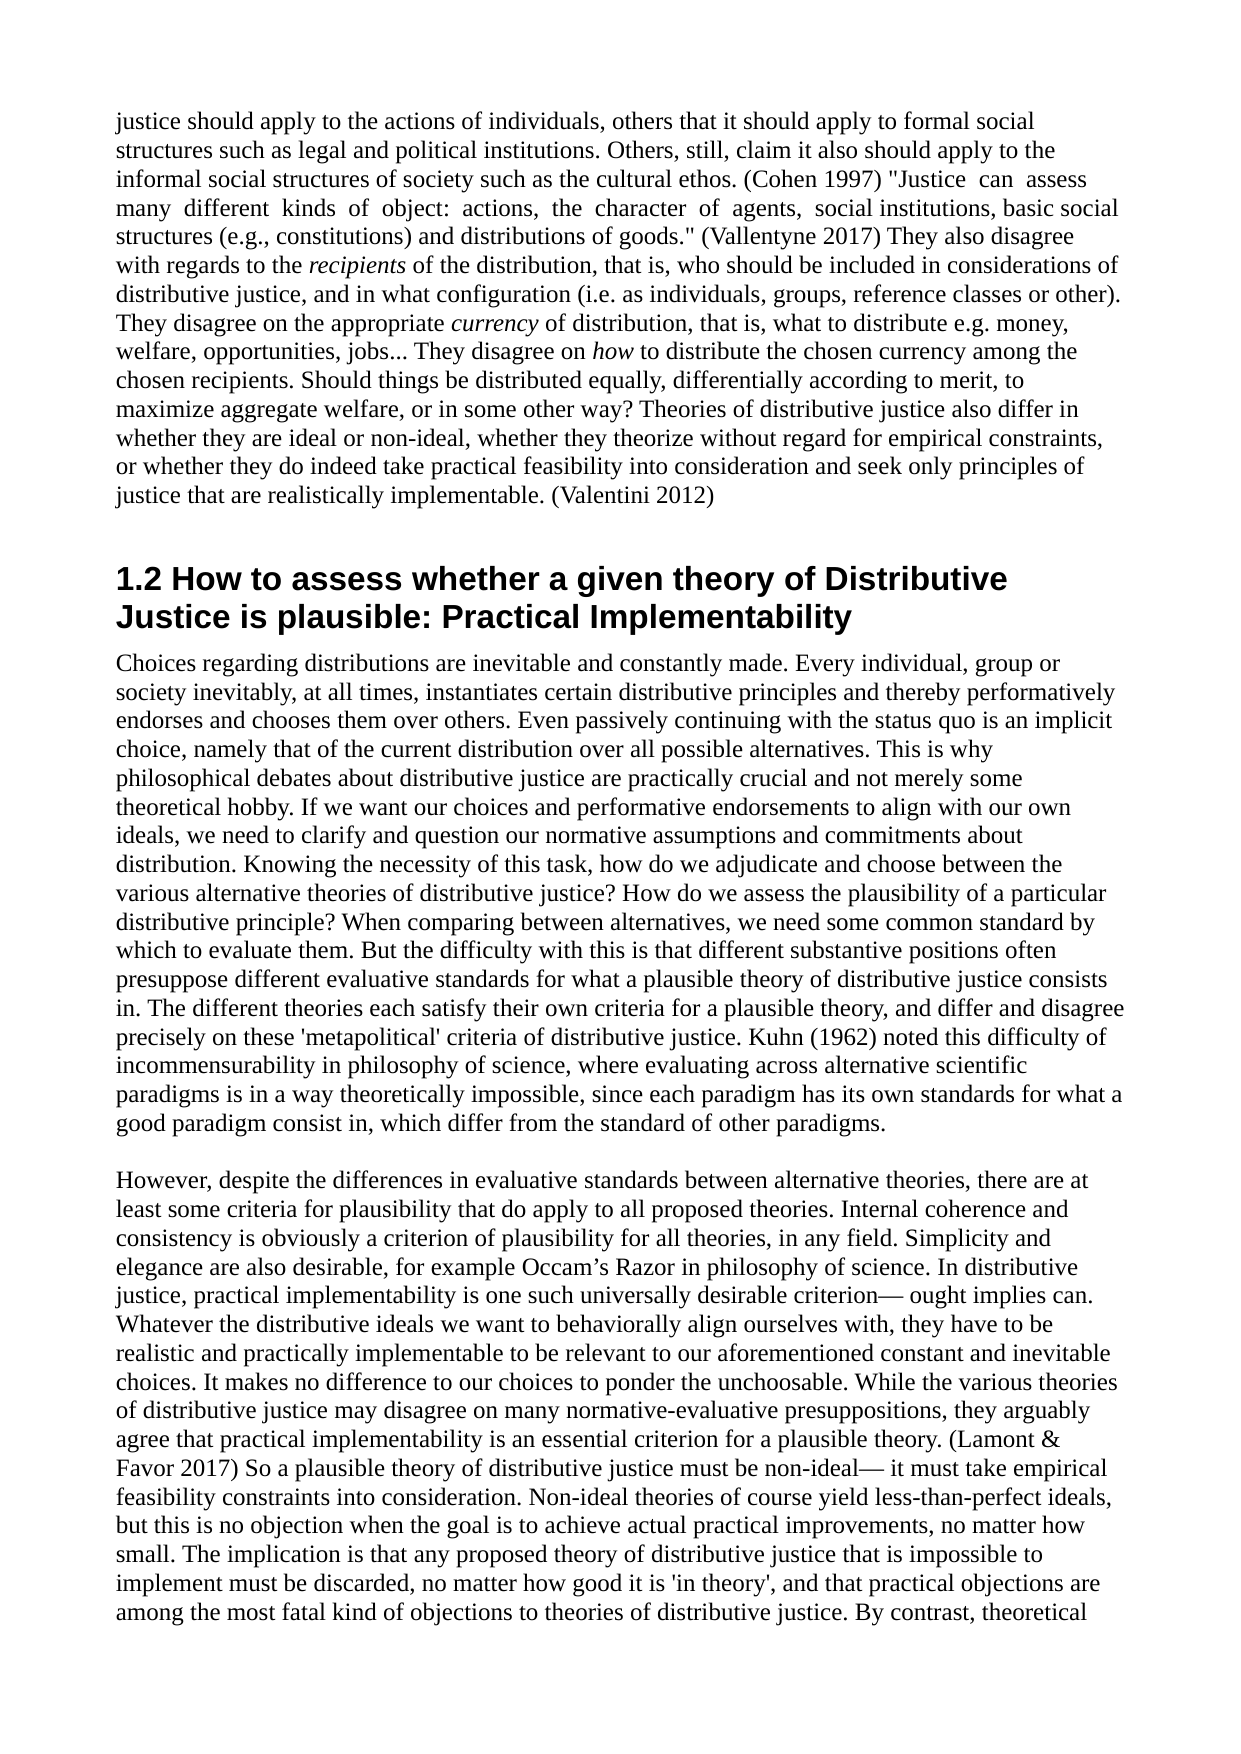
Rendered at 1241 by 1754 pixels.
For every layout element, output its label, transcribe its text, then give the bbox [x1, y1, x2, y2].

text However, despite the differences in evaluative standards between alternative theories, there are at least some criteria for plausibility that do apply to all proposed theories. Internal coherence and consistency is obviously a criterion of plausibility for all theories, in any field. Simplicity and elegance are also desirable, for example Occam’s Razor in philosophy of science. In distributive justice, practical implementability is one such universally desirable criterion— ought implies can. Whatever the distributive ideals we want to behaviorally align ourselves with, they have to be realistic and practically implementable to be relevant to our aforementioned constant and inevitable choices. It makes no difference to our choices to ponder the unchoosable. While the various theories of distributive justice may disagree on many normative-evaluative presuppositions, they arguably agree that practical implementability is an essential criterion for a plausible theory. (Lamont & Favor 2017) So a plausible theory of distributive justice must be non-ideal— it must take empirical feasibility constraints into consideration. Non-ideal theories of course yield less-than-perfect ideals, but this is no objection when the goal is to achieve actual practical improvements, no matter how small. The implication is that any proposed theory of distributive justice that is impossible to implement must be discarded, no matter how good it is 'in theory', and that practical objections are among the most fatal kind of objections to theories of distributive justice. By contrast, theoretical [116, 1165, 1125, 1625]
text justice should apply to the actions of individuals, others that it should apply to formal social structures such as legal and political institutions. Others, still, claim it also should apply to the informal social structures of society such as the cultural ethos. (Cohen 1997) "Justice can assess many different kinds of object: actions, the character of agents, social institutions, basic social structures (e.g., constitutions) and distributions of goods." (Vallentyne 2017) They also disagree with regards to the recipients of the distribution, that is, who should be included in considerations of distributive justice, and in what configuration (i.e. as individuals, groups, reference classes or other). They disagree on the appropriate currency of distribution, that is, what to distribute e.g. money, welfare, opportunities, jobs... They disagree on how to distribute the chosen currency among the chosen recipients. Should things be distributed equally, differentially according to merit, to maximize aggregate welfare, or in some other way? Theories of distributive justice also differ in whether they are ideal or non-ideal, whether they theorize without regard for empirical constraints, or whether they do indeed take practical feasibility into consideration and seek only principles of justice that are realistically implementable. (Valentini 2012) [116, 106, 1125, 509]
subtitle 1.2 How to assess whether a given theory of Distributive Justice is plausible: Practical Implementability [116, 558, 1125, 635]
text Choices regarding distributions are inevitable and constantly made. Every individual, group or society inevitably, at all times, instantiates certain distributive principles and thereby performatively endorses and chooses them over others. Even passively continuing with the status quo is an implicit choice, namely that of the current distribution over all possible alternatives. This is why philosophical debates about distributive justice are practically crucial and not merely some theoretical hobby. If we want our choices and performative endorsements to align with our own ideals, we need to clarify and question our normative assumptions and commitments about distribution. Knowing the necessity of this task, how do we adjudicate and choose between the various alternative theories of distributive justice? How do we assess the plausibility of a particular distributive principle? When comparing between alternatives, we need some common standard by which to evaluate them. But the difficulty with this is that different substantive positions often presuppose different evaluative standards for what a plausible theory of distributive justice consists in. The different theories each satisfy their own criteria for a plausible theory, and differ and disagree precisely on these 'metapolitical' criteria of distributive justice. Kuhn (1962) noted this difficulty of incommensurability in philosophy of science, where evaluating across alternative scientific paradigms is in a way theoretically impossible, since each paradigm has its own standards for what a good paradigm consist in, which differ from the standard of other paradigms. [116, 648, 1125, 1137]
